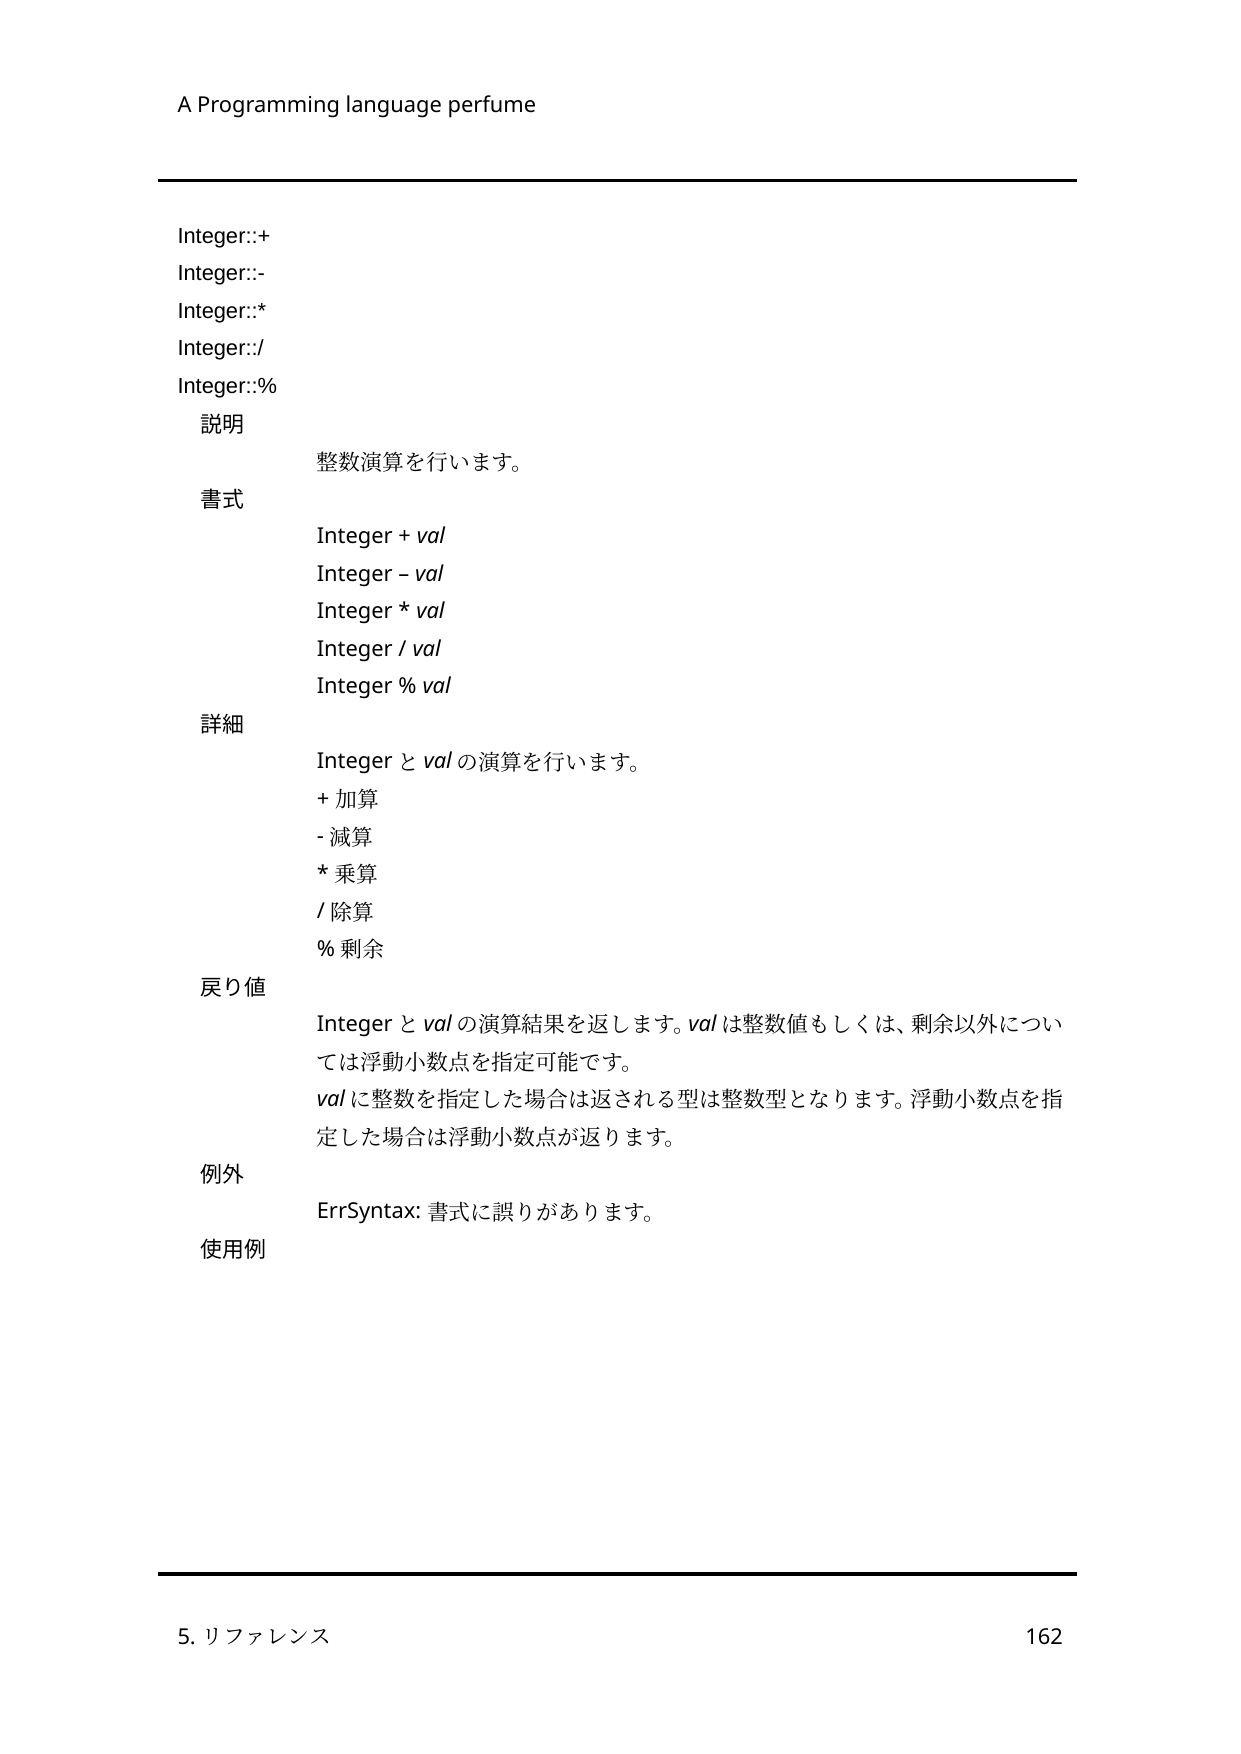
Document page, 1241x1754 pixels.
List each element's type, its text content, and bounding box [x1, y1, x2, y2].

table_cell 詳細 [200, 704, 317, 967]
table_cell 例外 [200, 1154, 317, 1229]
table_cell 戻り値 [200, 967, 317, 1154]
subtitle Integer::+ [177, 217, 1063, 254]
table_cell Integerとvalの演算を行います。 + 加算 - 減算 * 乗算 / 除算 % 剰余 [317, 704, 1063, 967]
table_cell Integer + val Integer – val Integer * val Integer / val Integer % val [317, 479, 1063, 704]
table_cell 使用例 [200, 1229, 317, 1304]
table_cell ErrSyntax: 書式に誤りがあります。 [317, 1154, 1063, 1229]
subtitle Integer::* [177, 292, 1063, 329]
subtitle Integer::% [177, 367, 1063, 404]
table_cell [317, 1229, 1063, 1304]
table_header 整数演算を行います。 [317, 404, 1063, 479]
table_header 説明 [200, 404, 317, 479]
subtitle Integer::- [177, 254, 1063, 292]
subtitle Integer::/ [177, 329, 1063, 367]
table_cell Integerとvalの演算結果を返します。valは整数値もしくは、剰余以外については浮動小数点を指定可能です。 valに整数を指定した場合は返される型は整数型となります。浮動小数点を指定した場合は浮動小数点が返ります。 [317, 967, 1063, 1154]
table_cell 書式 [200, 479, 317, 704]
